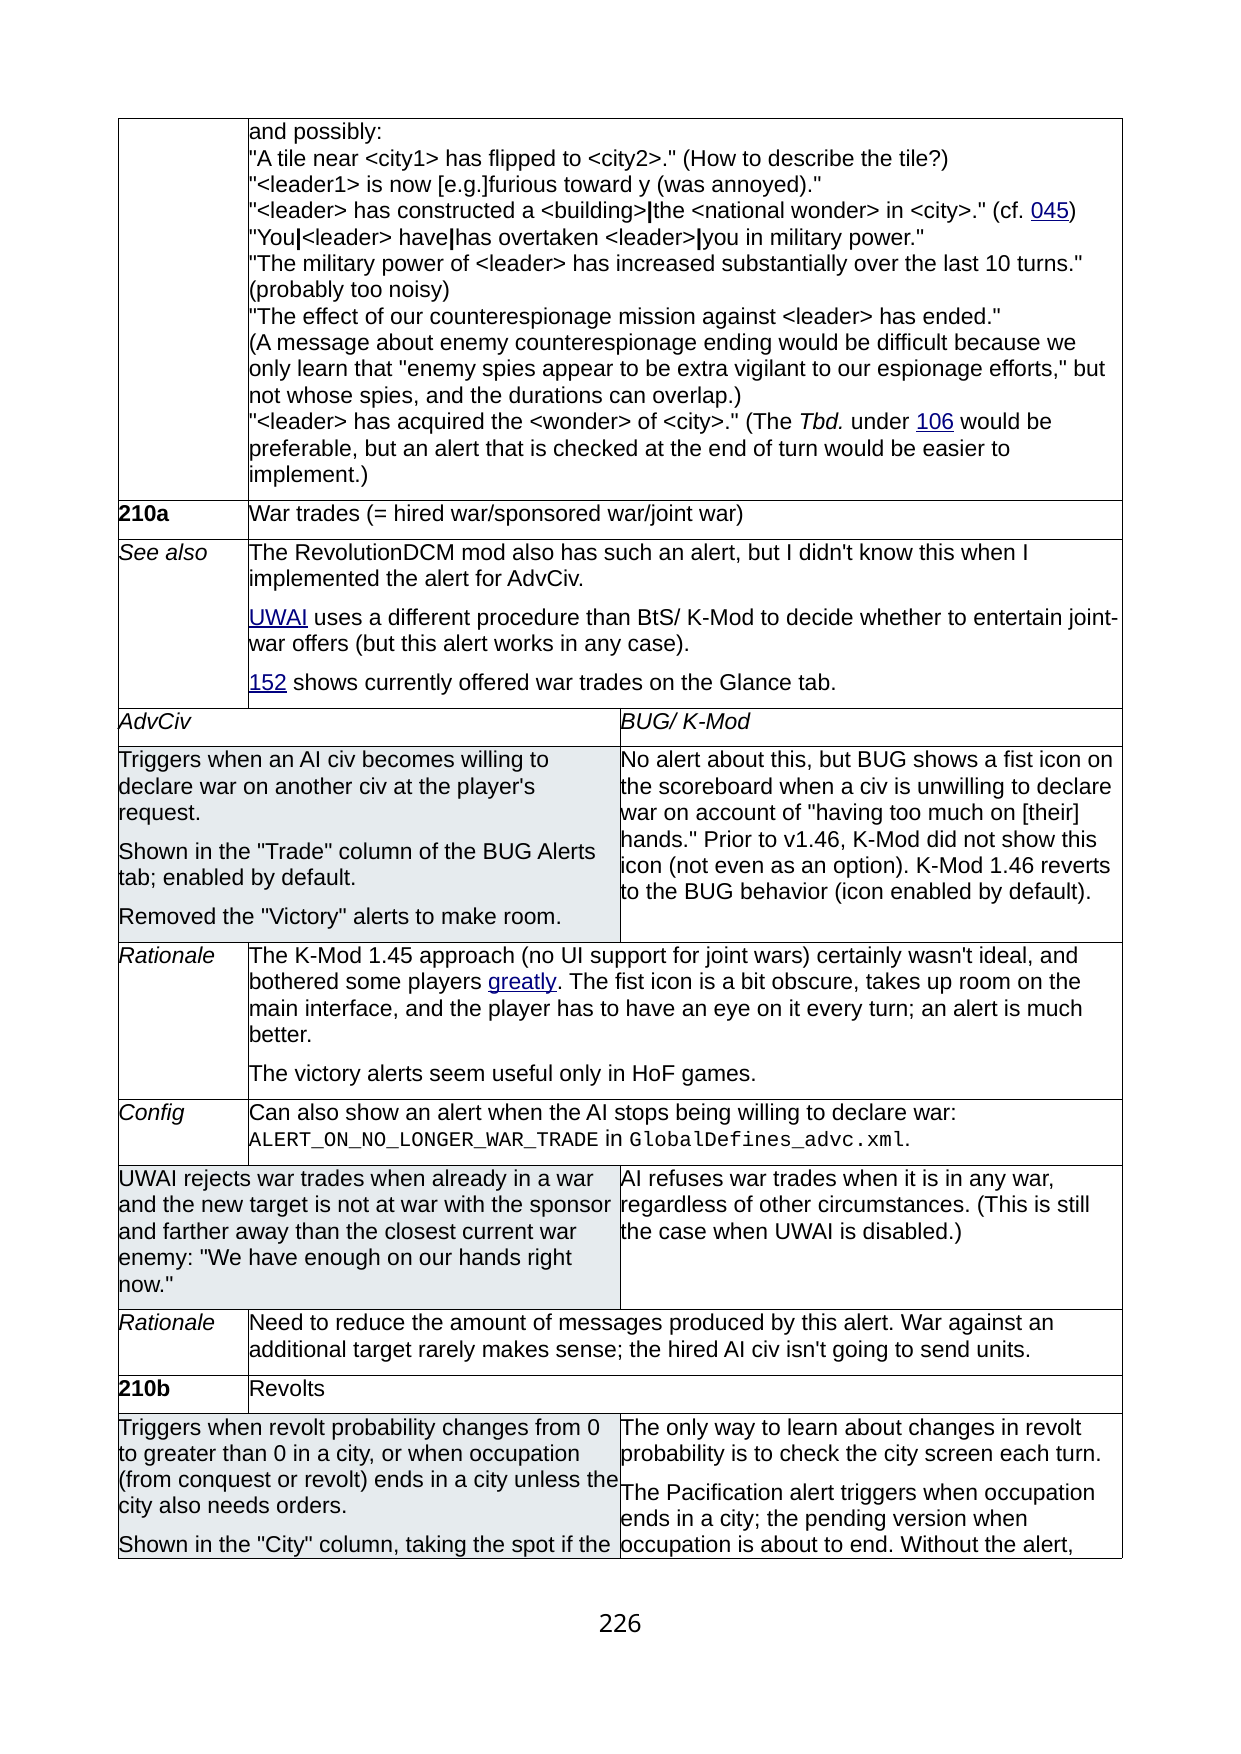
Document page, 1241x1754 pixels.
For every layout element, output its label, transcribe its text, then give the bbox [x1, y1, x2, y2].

table_cell Rationale [119, 943, 248, 1098]
table_cell 210b [119, 1376, 248, 1413]
table_cell The RevolutionDCM mod also has such an alert, but I didn't know this when I implemented the alert for AdvCiv. UWAI uses a different procedure than BtS/ K-Mod to decide whether to entertain joint-war offers (but this alert works in any case). 152 shows currently offered war trades on the Glance tab. [249, 540, 1122, 707]
table_cell BUG/ K-Mod [621, 709, 1122, 746]
table_cell The only way to learn about changes in revolt probability is to check the city screen each turn. The Pacification alert triggers when occupation ends in a city; the pending version when occupation is about to end. Without the alert, [621, 1414, 1122, 1558]
table_cell Can also show an alert when the AI stops being willing to declare war: ALERT_ON_NO_LONGER_WAR_TRADE in GlobalDefines_advc.xml. [249, 1100, 1122, 1165]
table_cell AI refuses war trades when it is in any war, regardless of other circumstances. (This is still the case when UWAI is disabled.) [621, 1166, 1122, 1309]
table_cell Config [119, 1100, 248, 1165]
table_cell The K-Mod 1.45 approach (no UI support for joint wars) certainly wasn't ideal, and bothered some players greatly. The fist icon is a bit obscure, takes up room on the main interface, and the player has to have an eye on it every turn; an alert is much better. The victory alerts seem useful only in HoF games. [249, 943, 1122, 1098]
table_cell and possibly: "A tile near <city1> has flipped to <city2>." (How to describe the tile?) "<leader1> is now [e.g.]furious toward y (was annoyed)." "<leader> has constructed a <building>|the <national wonder> in <city>." (cf. 045) "You|<leader> have|has overtaken <leader>|you in military power." "The military power of <leader> has increased substantially over the last 10 turns." (probably too noisy) "The effect of our counterespionage mission against <leader> has ended." (A message about enemy counterespionage ending would be difficult because we only learn that "enemy spies appear to be extra vigilant to our espionage efforts," but not whose spies, and the durations can overlap.) "<leader> has acquired the <wonder> of <city>." (The Tbd. under 106 would be preferable, but an alert that is checked at the end of turn would be easier to implement.) [249, 119, 1122, 499]
table_cell AdvCiv [119, 709, 620, 746]
table_cell Triggers when revolt probability changes from 0 to greater than 0 in a city, or when occupation (from conquest or revolt) ends in a city unless the city also needs orders. Shown in the "City" column, taking the spot if the [119, 1414, 620, 1558]
table_cell Triggers when an AI civ becomes willing to declare war on another civ at the player's request. Shown in the "Trade" column of the BUG Alerts tab; enabled by default. Removed the "Victory" alerts to make room. [119, 747, 620, 942]
table_cell See also [119, 540, 248, 707]
table_cell War trades (= hired war/sponsored war/joint war) [249, 501, 1122, 538]
table_cell UWAI rejects war trades when already in a war and the new target is not at war with the sponsor and farther away than the closest current war enemy: "We have enough on our hands right now." [119, 1166, 620, 1309]
table_cell [119, 119, 248, 499]
table_cell Need to reduce the amount of messages produced by this alert. War against an additional target rarely makes sense; the hired AI civ isn't going to send units. [249, 1310, 1122, 1374]
table_cell No alert about this, but BUG shows a fist icon on the scoreboard when a civ is unwilling to declare war on account of "having too much on [their] hands." Prior to v1.46, K-Mod did not show this icon (not even as an option). K-Mod 1.46 reverts to the BUG behavior (icon enabled by default). [621, 747, 1122, 942]
table_cell Revolts [249, 1376, 1122, 1413]
table_cell 210a [119, 501, 248, 538]
table_cell Rationale [119, 1310, 248, 1374]
